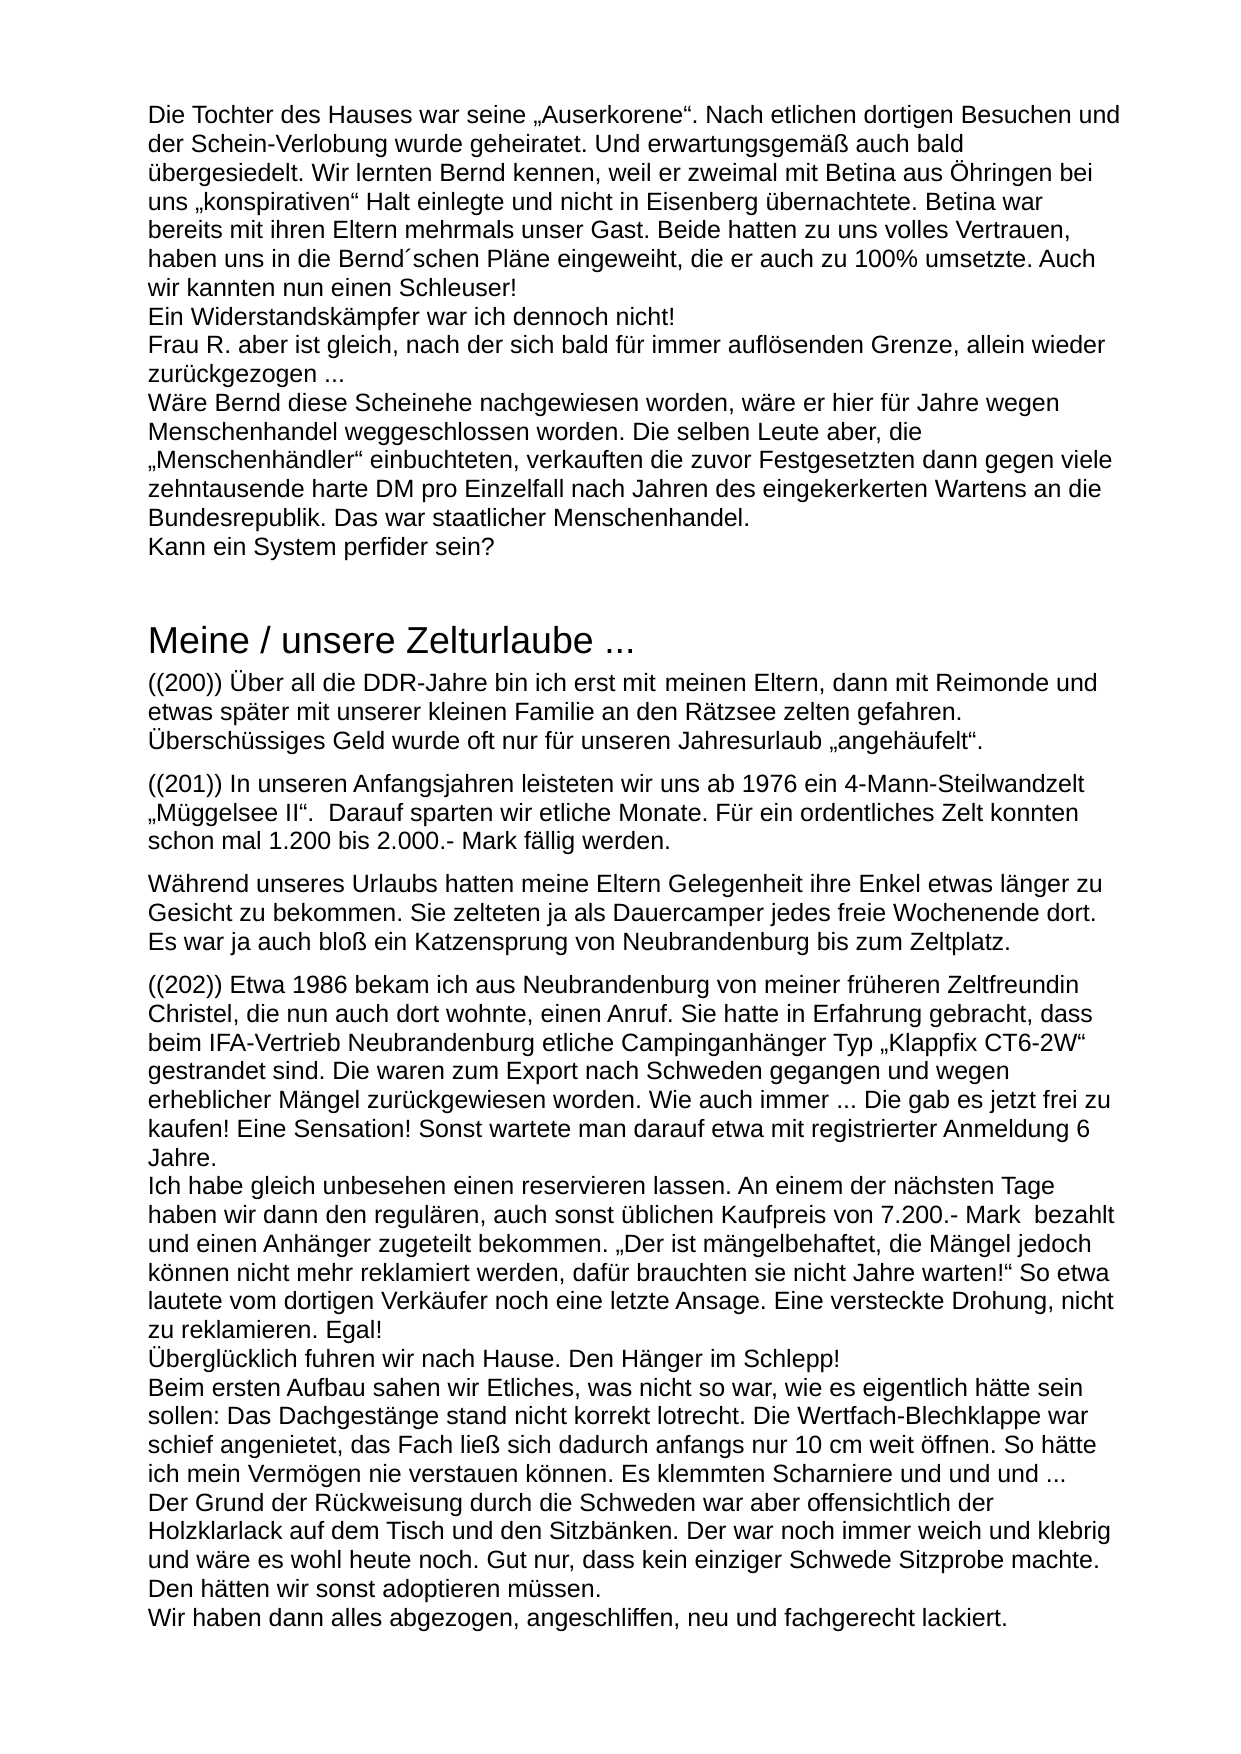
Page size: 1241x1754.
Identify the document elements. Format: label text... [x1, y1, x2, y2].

text Kann ein System perfider sein? [148, 532, 1122, 560]
text Frau R. aber ist gleich, nach der sich bald für immer auflösenden Grenze, allein wieder zurückgezogen ... [148, 330, 1122, 388]
text Meine / unsere Zelturlaube ... [148, 618, 1122, 661]
text Überglücklich fuhren wir nach Hause. Den Hänger im Schlepp! [148, 1344, 1122, 1373]
text ((200)) Über all die DDR-Jahre bin ich erst mit meinen Eltern, dann mit Reimonde und etwas später mit unserer kleinen Familie an den Rätzsee zelten gefahren. Überschüssiges Geld wurde oft nur für unseren Jahresurlaub „angehäufelt“. [148, 668, 1122, 754]
text Während unseres Urlaubs hatten meine Eltern Gelegenheit ihre Enkel etwas länger zu Gesicht zu bekommen. Sie zelteten ja als Dauercamper jedes freie Wochenende dort. Es war ja auch bloß ein Katzensprung von Neubrandenburg bis zum Zeltplatz. [148, 869, 1122, 956]
text Der Grund der Rückweisung durch die Schweden war aber offensichtlich der Holzklarlack auf dem Tisch und den Sitzbänken. Der war noch immer weich und klebrig und wäre es wohl heute noch. Gut nur, dass kein einziger Schwede Sitzprobe machte. Den hätten wir sonst adoptieren müssen. [148, 1488, 1122, 1603]
text Wäre Bernd diese Scheinehe nachgewiesen worden, wäre er hier für Jahre wegen Menschenhandel weggeschlossen worden. Die selben Leute aber, die „Menschenhändler“ einbuchteten, verkauften die zuvor Festgesetzten dann gegen viele zehntausende harte DM pro Einzelfall nach Jahren des eingekerkerten Wartens an die Bundesrepublik. Das war staatlicher Menschenhandel. [148, 388, 1122, 532]
text ((202)) Etwa 1986 bekam ich aus Neubrandenburg von meiner früheren Zeltfreundin Christel, die nun auch dort wohnte, einen Anruf. Sie hatte in Erfahrung gebracht, dass beim IFA-Vertrieb Neubrandenburg etliche Campinganhänger Typ „Klappfix CT6-2W“ gestrandet sind. Die waren zum Export nach Schweden gegangen und wegen erheblicher Mängel zurückgewiesen worden. Wie auch immer ... Die gab es jetzt frei zu kaufen! Eine Sensation! Sonst wartete man darauf etwa mit registrierter Anmeldung 6 Jahre. [148, 970, 1122, 1171]
text Beim ersten Aufbau sahen wir Etliches, was nicht so war, wie es eigentlich hätte sein sollen: Das Dachgestänge stand nicht korrekt lotrecht. Die Wertfach-Blechklappe war schief angenietet, das Fach ließ sich dadurch anfangs nur 10 cm weit öffnen. So hätte ich mein Vermögen nie verstauen können. Es klemmten Scharniere und und und ... [148, 1373, 1122, 1488]
text Ein Widerstandskämpfer war ich dennoch nicht! [148, 302, 1122, 330]
text Wir haben dann alles abgezogen, angeschliffen, neu und fachgerecht lackiert. [148, 1603, 1122, 1631]
text ((201)) In unseren Anfangsjahren leisteten wir uns ab 1976 ein 4-Mann-Steilwandzelt „Müggelsee II“. Darauf sparten wir etliche Monate. Für ein ordentliches Zelt konnten schon mal 1.200 bis 2.000.- Mark fällig werden. [148, 769, 1122, 855]
text Ich habe gleich unbesehen einen reservieren lassen. An einem der nächsten Tage haben wir dann den regulären, auch sonst üblichen Kaufpreis von 7.200.- Mark bezahlt und einen Anhänger zugeteilt bekommen. „Der ist mängelbehaftet, die Mängel jedoch können nicht mehr reklamiert werden, dafür brauchten sie nicht Jahre warten!“ So etwa lautete vom dortigen Verkäufer noch eine letzte Ansage. Eine versteckte Drohung, nicht zu reklamieren. Egal! [148, 1171, 1122, 1344]
text Die Tochter des Hauses war seine „Auserkorene“. Nach etlichen dortigen Besuchen und der Schein-Verlobung wurde geheiratet. Und erwartungsgemäß auch bald übergesiedelt. Wir lernten Bernd kennen, weil er zweimal mit Betina aus Öhringen bei uns „konspirativen“ Halt einlegte und nicht in Eisenberg übernachtete. Betina war bereits mit ihren Eltern mehrmals unser Gast. Beide hatten zu uns volles Vertrauen, haben uns in die Bernd´schen Pläne eingeweiht, die er auch zu 100% umsetzte. Auch wir kannten nun einen Schleuser! [148, 100, 1122, 302]
